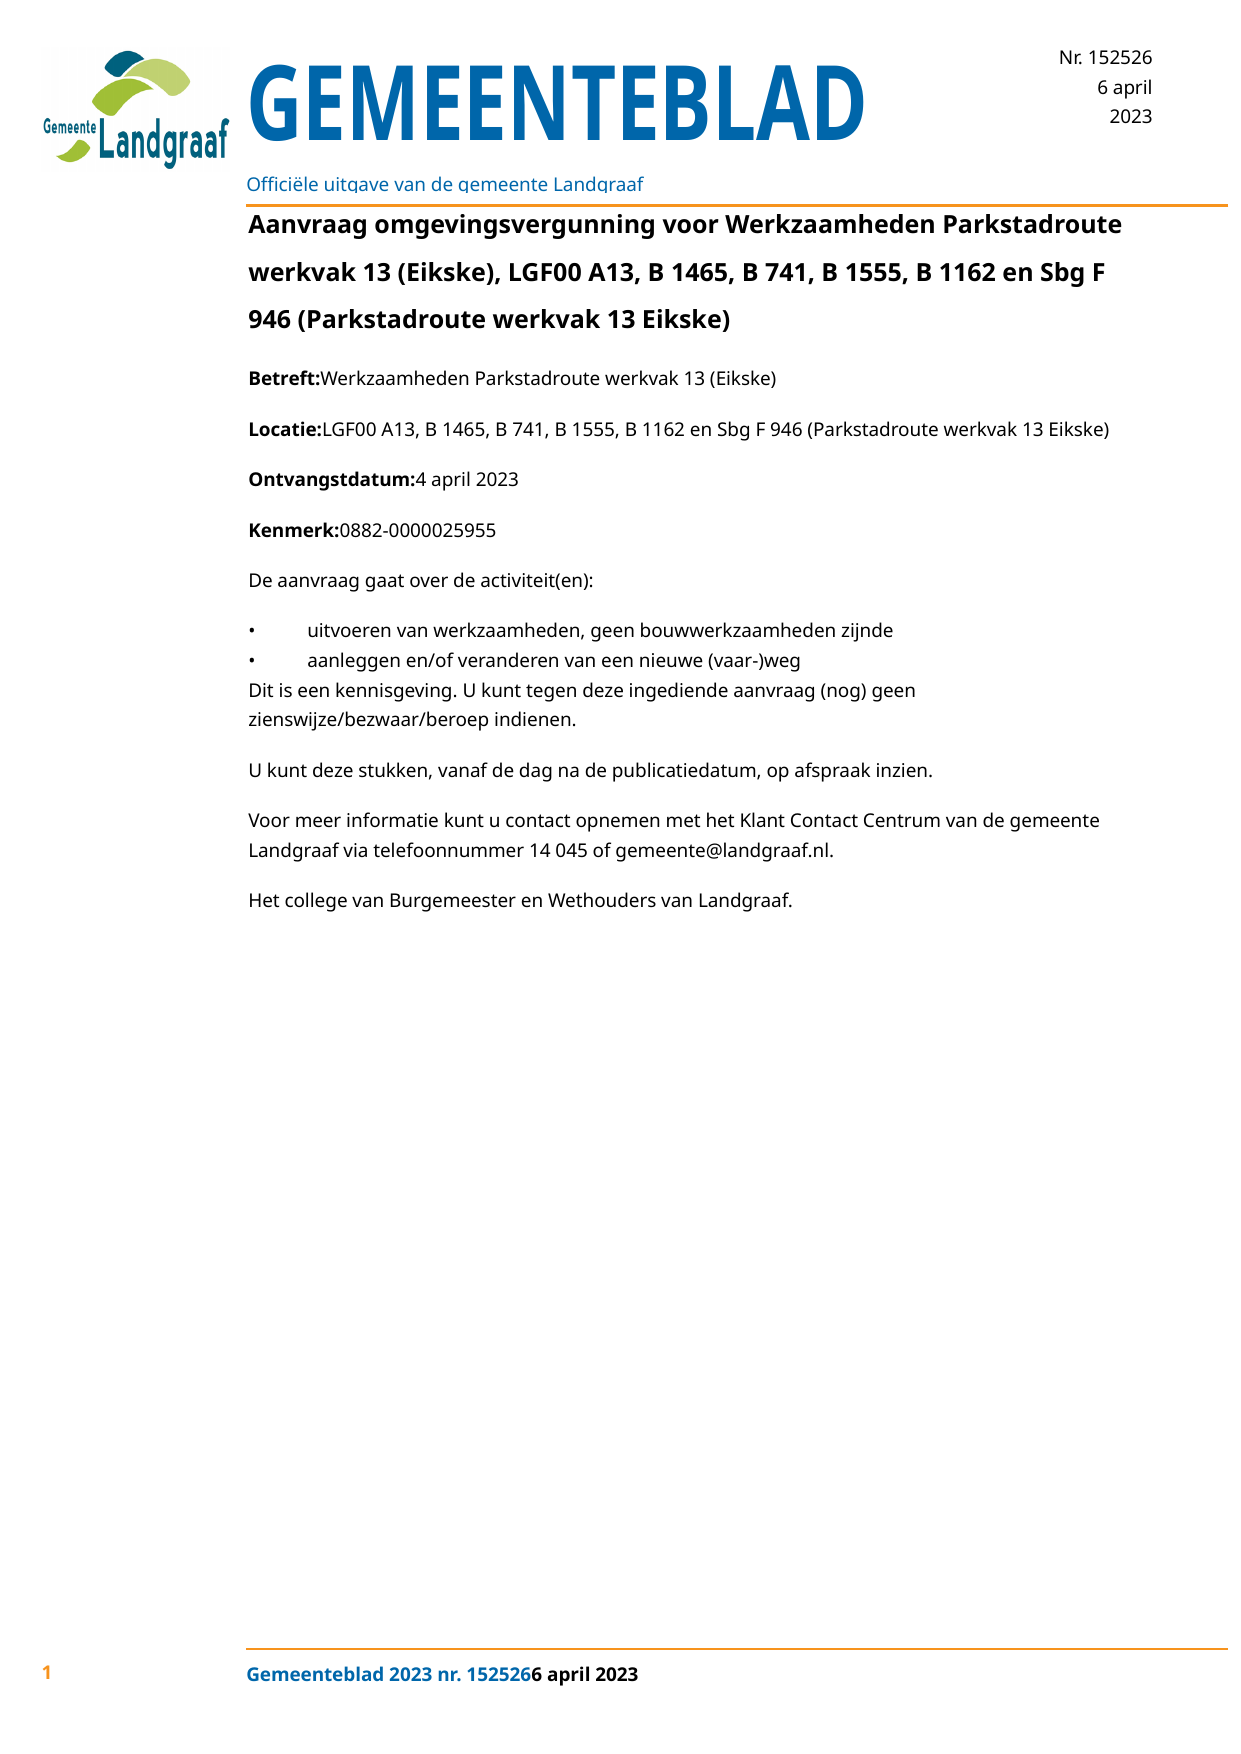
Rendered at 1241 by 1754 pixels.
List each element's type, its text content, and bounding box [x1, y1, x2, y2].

text Het college van Burgemeester en Wethouders van Landgraaf. [248, 887, 1152, 913]
list aanleggen en/of veranderen van een nieuwe (vaar-)weg [248, 647, 1152, 673]
text Dit is een kennisgeving. U kunt tegen deze ingediende aanvraag (nog) geen zienswijze/bezwaar/beroep indienen. [248, 677, 1152, 732]
text Betreft:Werkzaamheden Parkstadroute werkvak 13 (Eikske) [248, 366, 1152, 391]
text U kunt deze stukken, vanaf de dag na de publicatiedatum, op afspraak inzien. [248, 757, 1152, 782]
text Kenmerk:0882-0000025955 [248, 517, 1152, 542]
text Locatie:LGF00 A13, B 1465, B 741, B 1555, B 1162 en Sbg F 946 (Parkstadroute werkvak 13 Eikske) [248, 416, 1152, 442]
text Voor meer informatie kunt u contact opnemen met het Klant Contact Centrum van de gemeente Landgraaf via telefoonnummer 14 045 of gemeente@landgraaf.nl. [248, 807, 1152, 862]
text Ontvangstdatum:4 april 2023 [248, 466, 1152, 492]
text De aanvraag gaat over de activiteit(en): [248, 567, 1152, 593]
picture [41, 47, 231, 172]
list uitvoeren van werkzaamheden, geen bouwwerkzaamheden zijnde [248, 618, 1152, 643]
text Aanvraag omgevingsvergunning voor Werkzaamheden Parkstadroute werkvak 13 (Eikske), LGF00 A13, B 1465, B 741, B 1555, B 1162 en Sbg F 946 (Parkstadroute werkvak 13 Eikske) [248, 207, 1152, 336]
